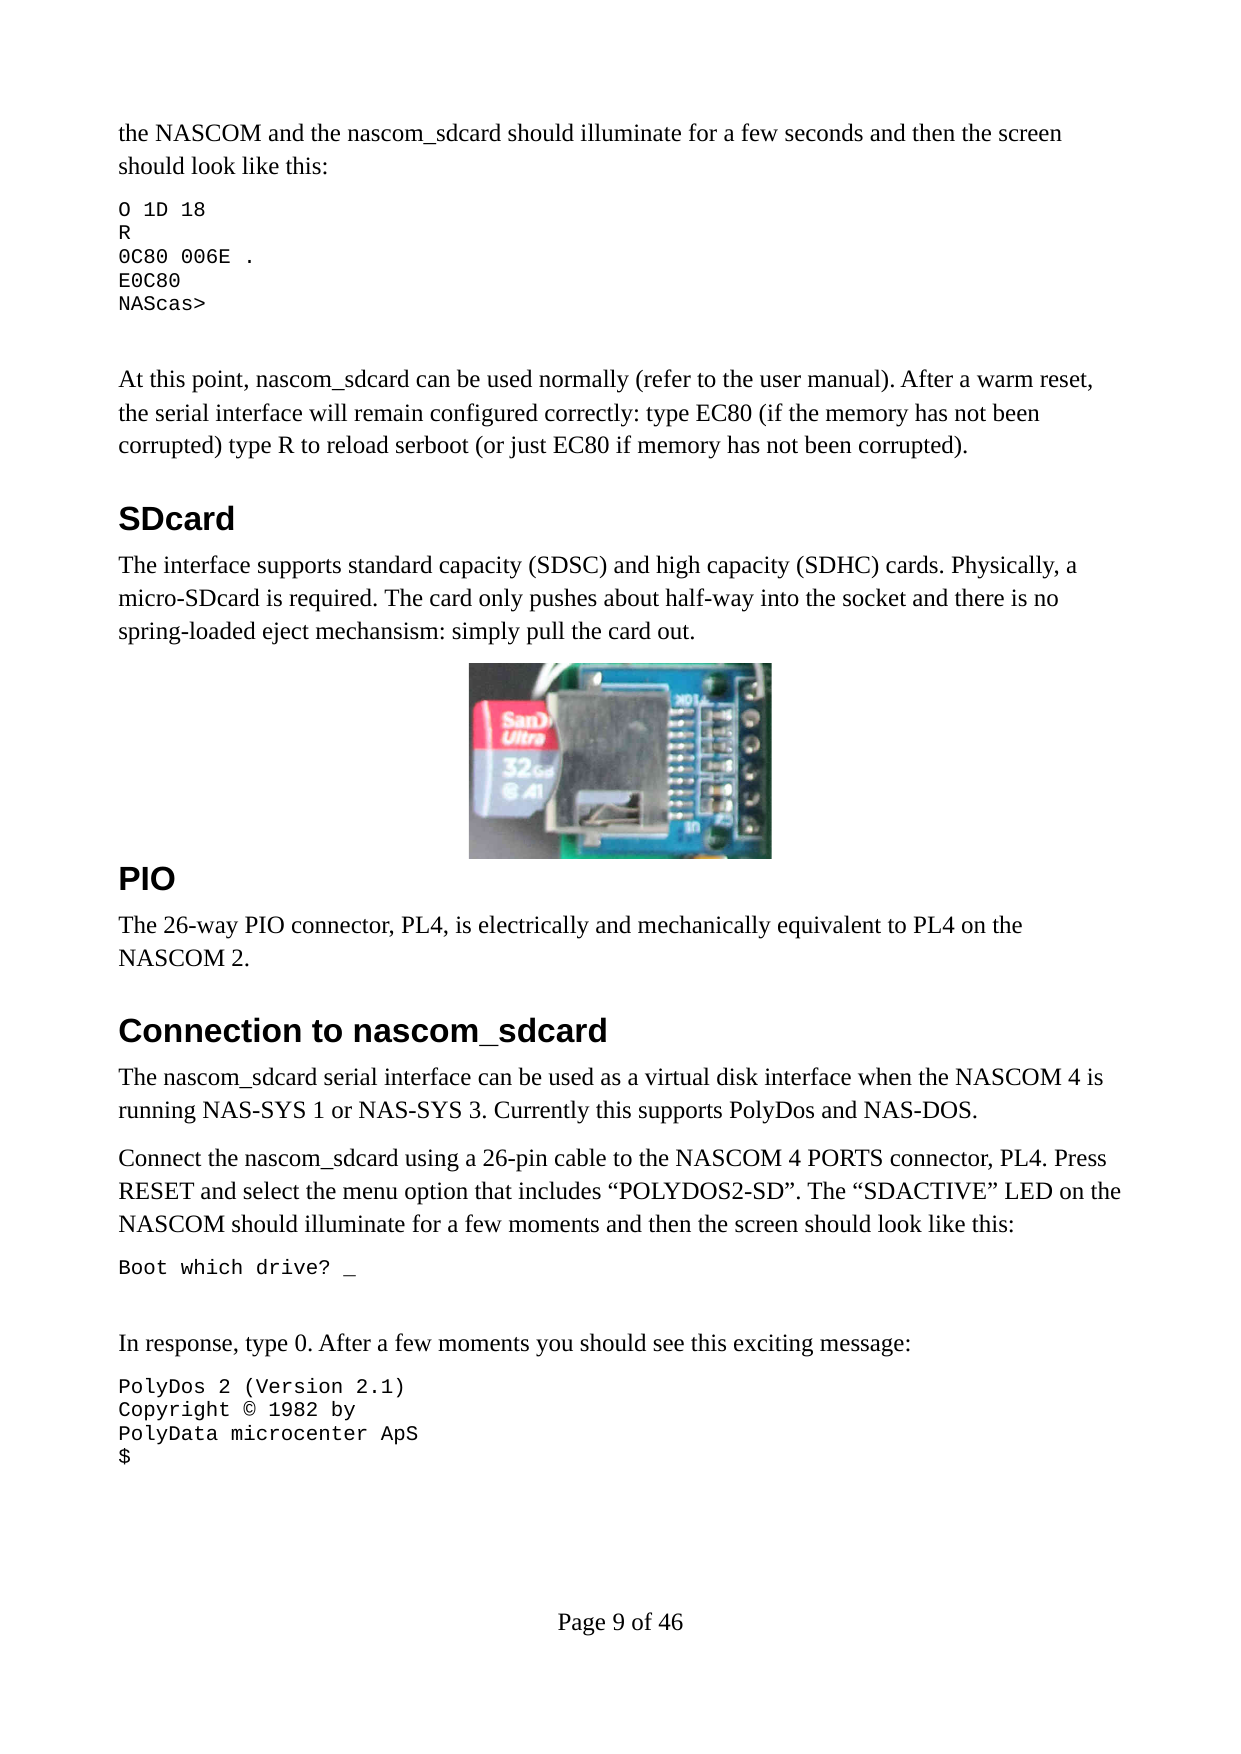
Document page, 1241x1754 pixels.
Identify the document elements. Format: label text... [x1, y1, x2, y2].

subtitle Connection to nascom_sdcard [118, 1011, 1122, 1050]
subtitle PIO [118, 859, 1122, 897]
text R [118, 222, 1122, 246]
text PolyData microcenter ApS [118, 1423, 1122, 1447]
text Copyright © 1982 by [118, 1399, 1122, 1423]
text $ [118, 1447, 1122, 1470]
text E0C80 [118, 270, 1122, 293]
text NAScas> [118, 293, 1122, 317]
text The interface supports standard capacity (SDSC) and high capacity (SDHC) cards. Physically, a micro-SDcard is required. The card only pushes about half-way into the socket and there is no spring-loaded eject mechansism: simply pull the card out. [118, 550, 1122, 645]
text At this point, nascom_sdcard can be used normally (refer to the user manual). After a warm reset, the serial interface will remain configured correctly: type EC80 (if the memory has not been corrupted) type R to reload serboot (or just EC80 if memory has not been corrupted). [118, 364, 1122, 459]
text In response, type 0. After a few moments you should see this exciting message: [118, 1328, 1122, 1357]
text Connect the nascom_sdcard using a 26-pin cable to the NASCOM 4 PORTS connector, PL4. Press RESET and select the menu option that includes “POLYDOS2-SD”. The “SDACTIVE” LED on the NASCOM should illuminate for a few moments and then the screen should look like this: [118, 1143, 1122, 1238]
text Boot which drive? _ [118, 1257, 1122, 1280]
text O 1D 18 [118, 199, 1122, 222]
text The 26-way PIO connector, PL4, is electrically and mechanically equivalent to PL4 on the NASCOM 2. [118, 910, 1122, 972]
picture [468, 663, 772, 859]
text 0C80 006E . [118, 246, 1122, 270]
text PolyDos 2 (Version 2.1) [118, 1376, 1122, 1399]
text the NASCOM and the nascom_sdcard should illuminate for a few seconds and then the screen should look like this: [118, 118, 1122, 180]
subtitle SDcard [118, 499, 1122, 538]
text The nascom_sdcard serial interface can be used as a virtual disk interface when the NASCOM 4 is running NAS-SYS 1 or NAS-SYS 3. Currently this supports PolyDos and NAS-DOS. [118, 1062, 1122, 1124]
